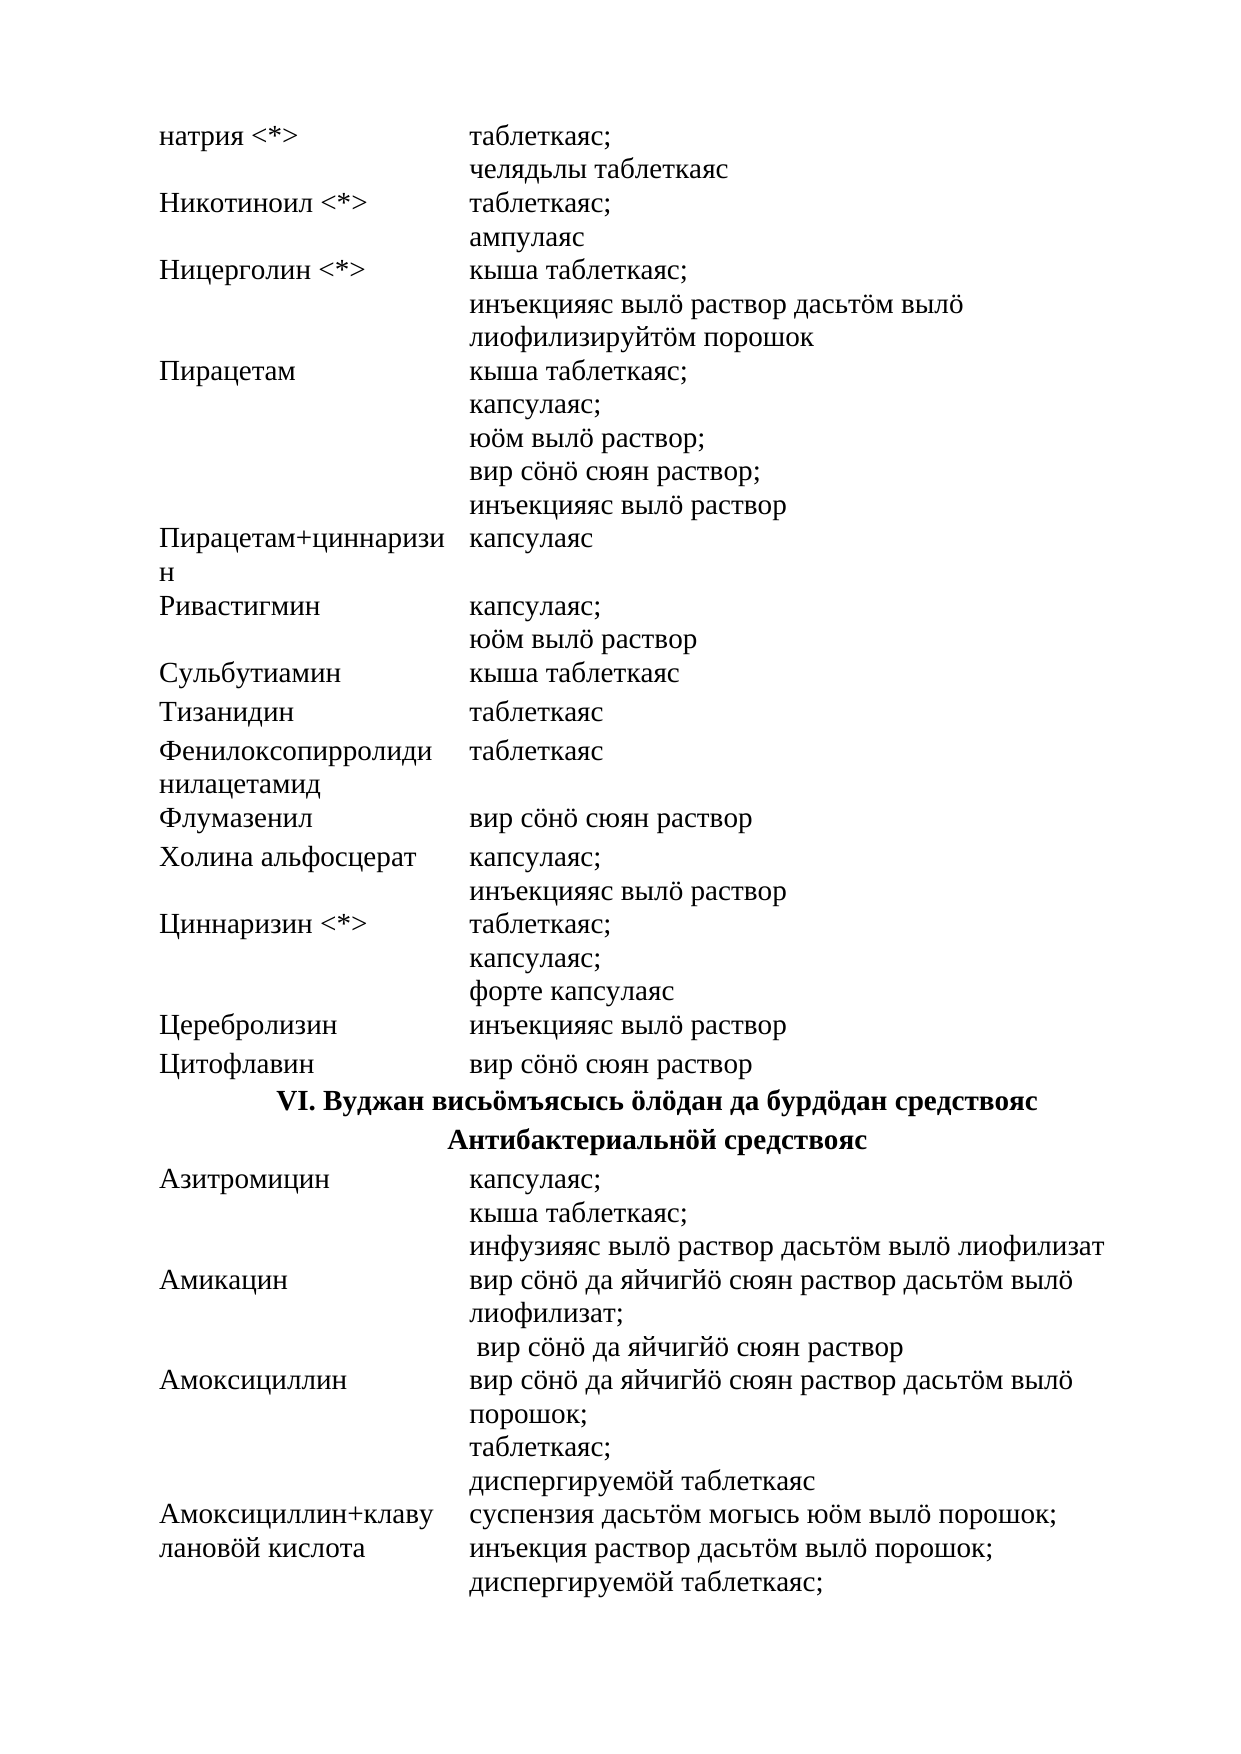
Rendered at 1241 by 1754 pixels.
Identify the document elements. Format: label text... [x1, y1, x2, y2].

table_cell VI. Вуджан висьöмъясысь öлöдан да бурдöдан средствояс [148, 1083, 1167, 1122]
table_cell Пирацетам+циннаризин [148, 521, 458, 588]
table_cell вир сöнö да яйчигйö сюян раствор дасьтöм вылö порошок; таблеткаяс; диспергируемöй таблеткаяс [458, 1363, 1176, 1497]
table_cell таблеткаяс; ампулаяс [458, 185, 1176, 252]
table_cell Азитромицин [148, 1161, 458, 1262]
table_cell вир сöнö сюян раствор [458, 1046, 1176, 1083]
table_cell Ницерголин <*> [148, 252, 458, 353]
table_cell инъекцияяс вылö раствор [458, 1007, 1176, 1046]
table_cell капсулаяс [458, 521, 1176, 588]
table_cell Сульбутиамин [148, 655, 458, 694]
table_cell капсулаяс; кыша таблеткаяс; инфузияяс вылö раствор дасьтöм вылö лиофилизат [458, 1161, 1176, 1262]
table_cell [1167, 1122, 1179, 1161]
table_cell [1167, 1083, 1179, 1122]
table_cell вир сöнö да яйчигйö сюян раствор дасьтöм вылö лиофилизат; вир сöнö да яйчигйö сюян раствор [458, 1262, 1176, 1362]
table_cell таблеткаяс [458, 694, 1176, 733]
table_cell кыша таблеткаяс; инъекцияяс вылö раствор дасьтöм вылö лиофилизируйтöм порошок [458, 252, 1176, 353]
table_cell капсулаяс; инъекцияяс вылö раствор [458, 839, 1176, 906]
table_cell Церебролизин [148, 1007, 458, 1046]
table_cell таблеткаяс; капсулаяс; форте капсулаяс [458, 906, 1176, 1007]
table_cell Фенилоксопирролидинилацетамид [148, 733, 458, 800]
table_cell кыша таблеткаяс [458, 655, 1176, 694]
table_cell капсулаяс; юöм вылö раствор [458, 588, 1176, 655]
table_cell Амикацин [148, 1262, 458, 1362]
table_cell Амоксициллин+клавулановöй кислота [148, 1497, 458, 1597]
table_cell Антибактериальнöй средствояс [148, 1122, 1167, 1161]
table_cell Холина альфосцерат [148, 839, 458, 906]
table_cell Амоксициллин [148, 1363, 458, 1497]
table_cell Пирацетам [148, 353, 458, 521]
table_cell вир сöнö сюян раствор [458, 800, 1176, 839]
table_cell Никотиноил <*> [148, 185, 458, 252]
table_cell натрия <*> [148, 118, 458, 185]
table_cell кыша таблеткаяс; капсулаяс; юöм вылö раствор; вир сöнö сюян раствор; инъекцияяс вылö раствор [458, 353, 1176, 521]
table_cell Циннаризин <*> [148, 906, 458, 1007]
table_cell Цитофлавин [148, 1046, 458, 1083]
table_cell Флумазенил [148, 800, 458, 839]
table_cell суспензия дасьтöм могысь юöм вылö порошок; инъекция раствор дасьтöм вылö порошок; диспергируемöй таблеткаяс; [458, 1497, 1176, 1597]
table_cell Ривастигмин [148, 588, 458, 655]
table_cell Тизанидин [148, 694, 458, 733]
table_cell таблеткаяс [458, 733, 1176, 800]
table_cell таблеткаяс; челядьлы таблеткаяс [458, 118, 1176, 185]
